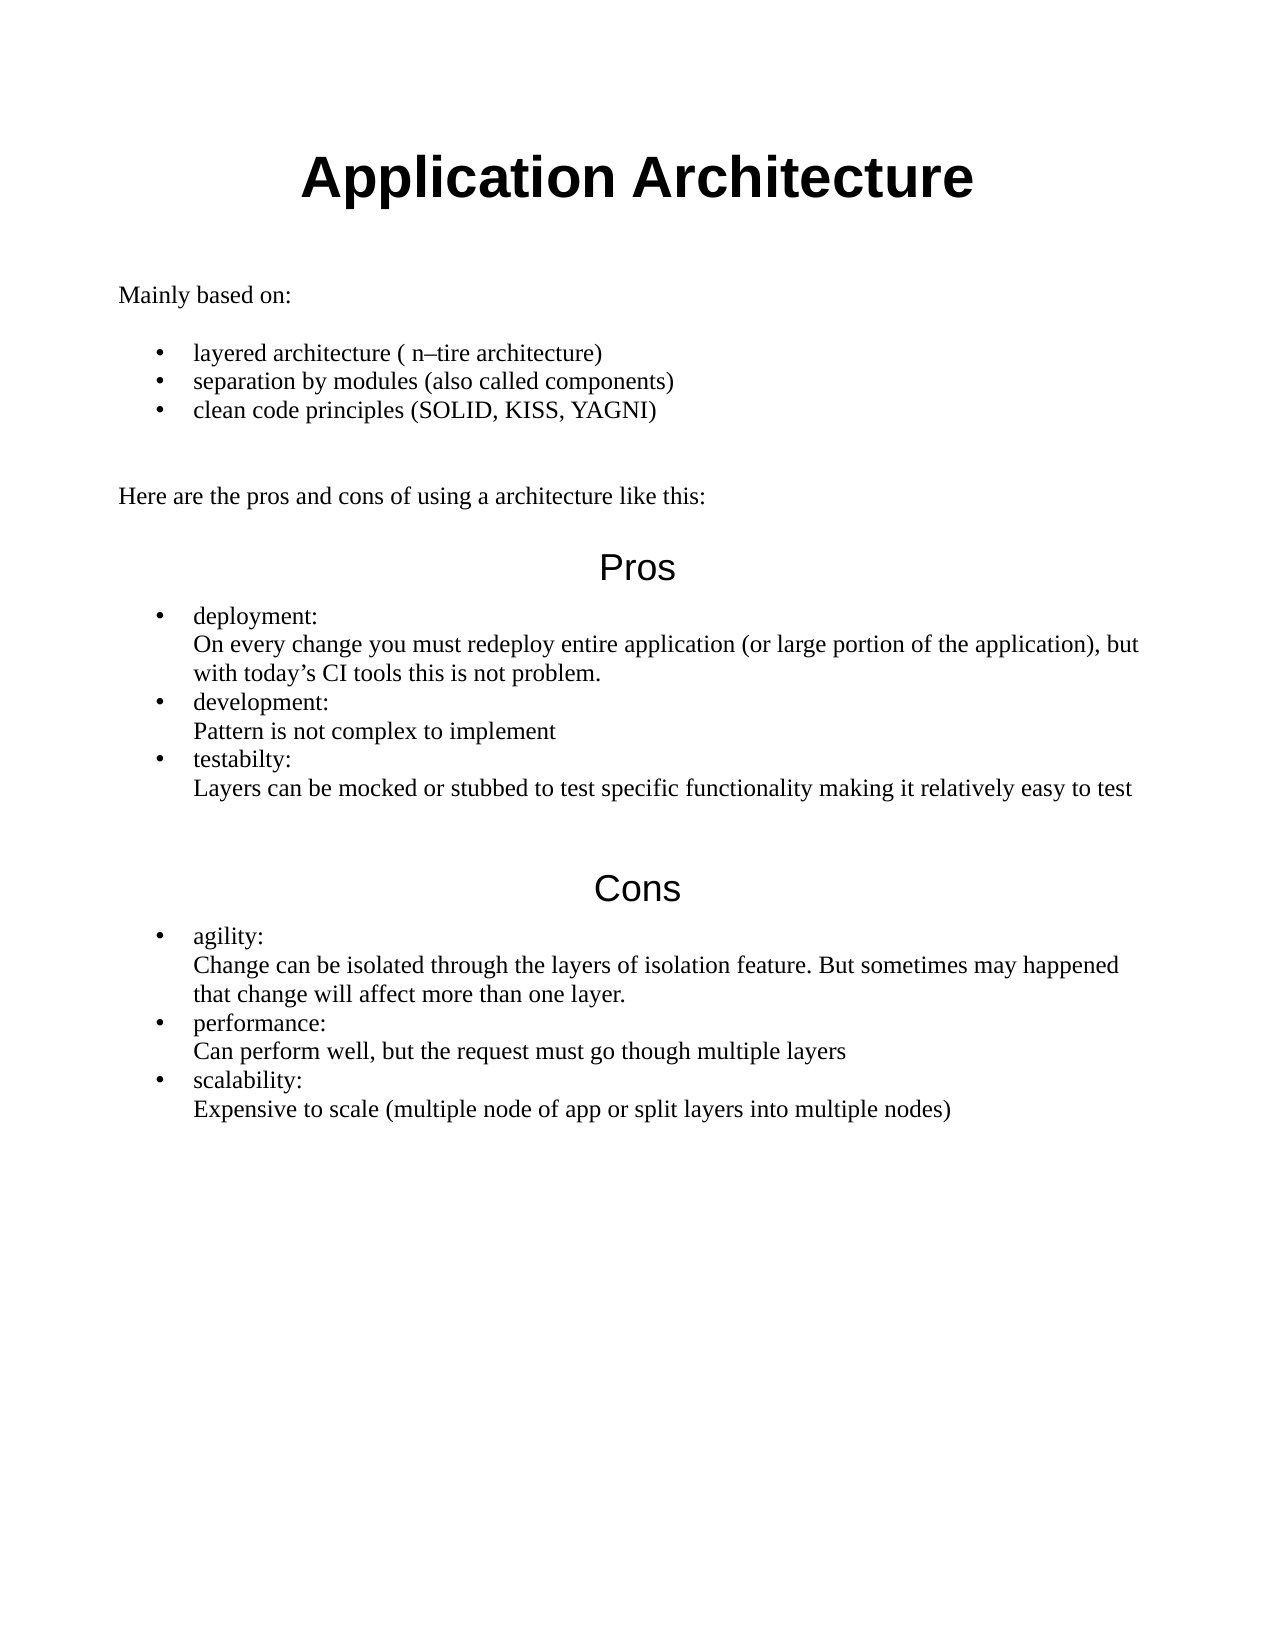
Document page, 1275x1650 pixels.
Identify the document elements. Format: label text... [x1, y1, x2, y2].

list performance: Can perform well, but the request must go though multiple layers [156, 1008, 1157, 1065]
list scalability: Expensive to scale (multiple node of app or split layers into multiple nodes) [156, 1065, 1157, 1123]
list clean code principles (SOLID, KISS, YAGNI) [156, 395, 1157, 424]
list agility: Change can be isolated through the layers of isolation feature. But sometimes may happened that change will affect more than one layer. [156, 921, 1157, 1008]
text Here are the pros and cons of using a architecture like this: [118, 481, 1157, 510]
list testabilty: Layers can be mocked or stubbed to test specific functionality making it relatively easy to test [156, 744, 1157, 831]
list development: Pattern is not complex to implement [156, 687, 1157, 744]
subtitle Cons [118, 866, 1157, 909]
title Application Architecture [118, 143, 1157, 210]
list deployment: On every change you must redeploy entire application (or large portion of the application), but with today’s CI tools this is not problem. [156, 601, 1157, 687]
list layered architecture ( n–tire architecture) [156, 338, 1157, 366]
text Mainly based on: [118, 280, 1157, 309]
subtitle Pros [118, 545, 1157, 588]
list separation by modules (also called components) [156, 366, 1157, 395]
